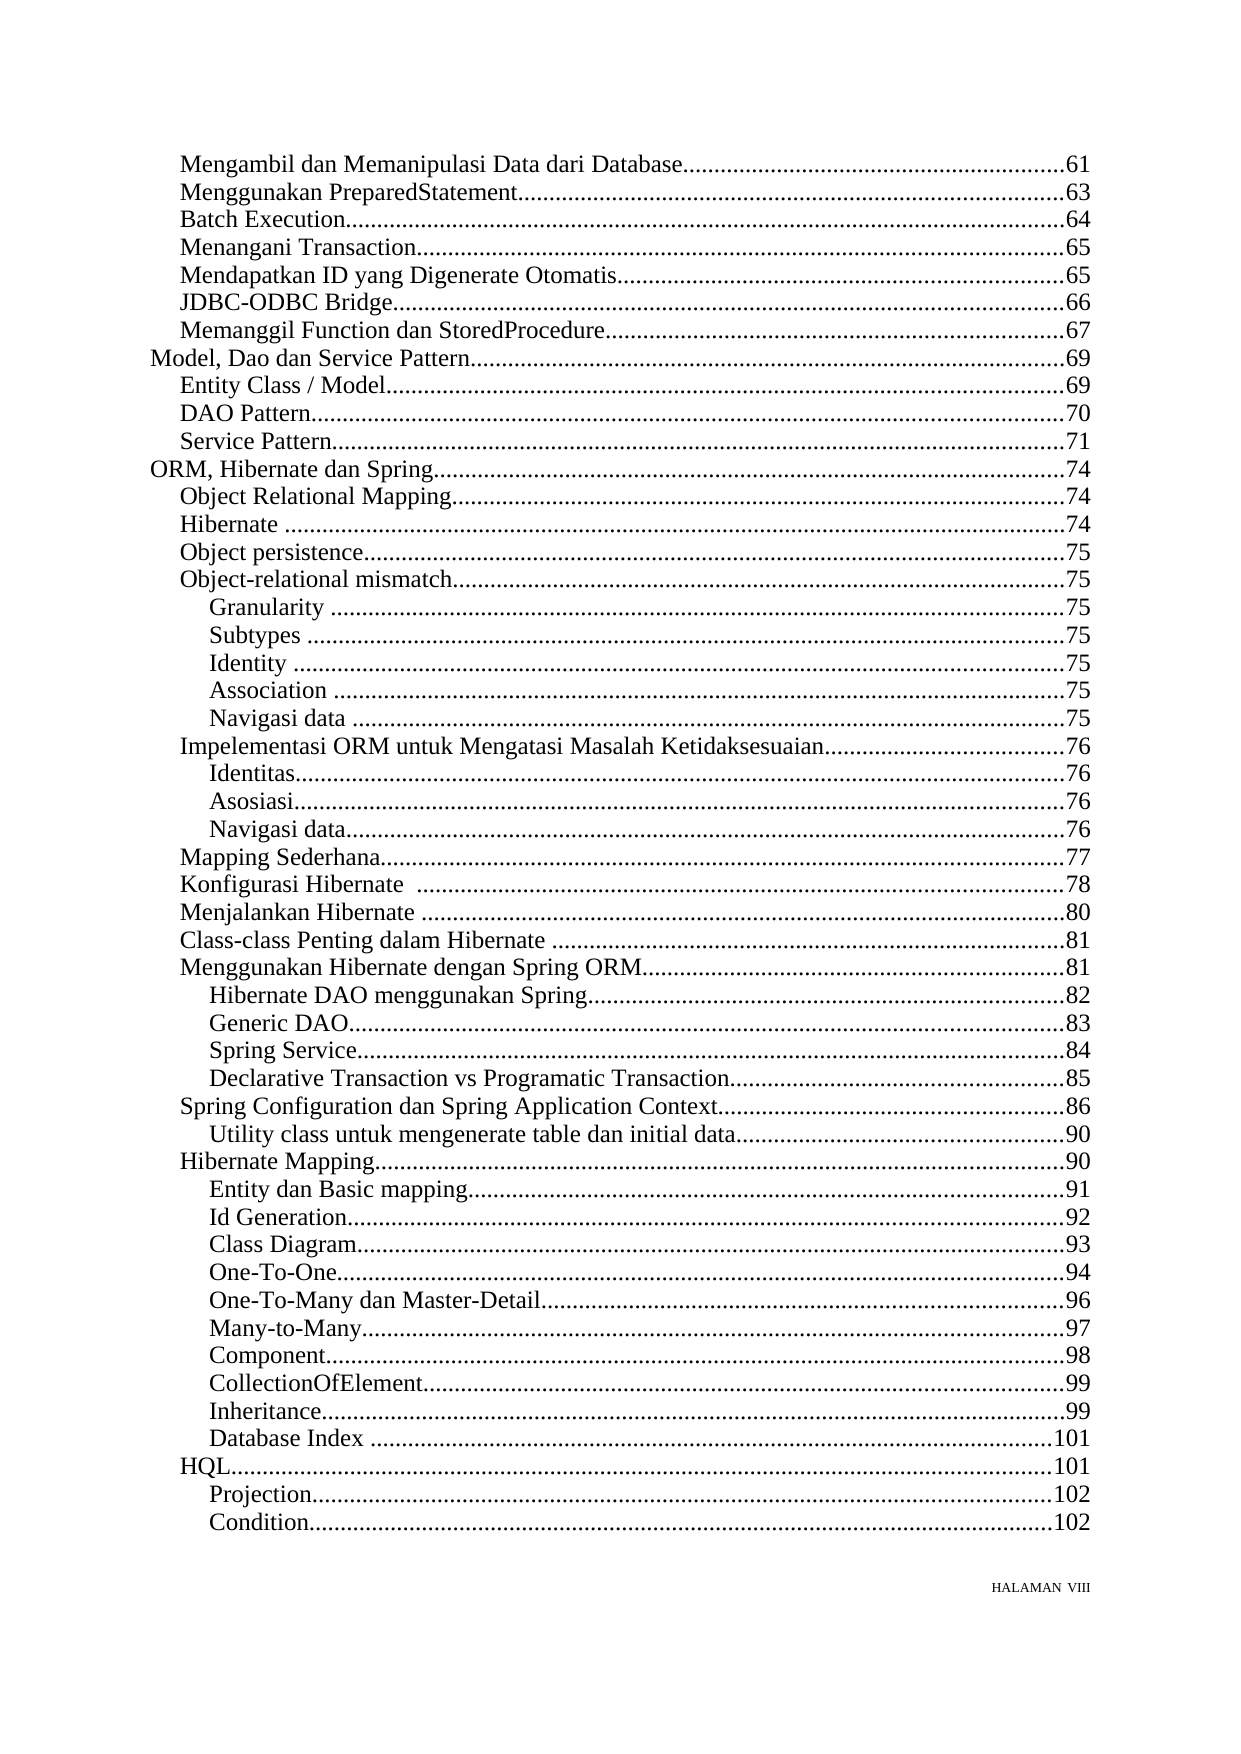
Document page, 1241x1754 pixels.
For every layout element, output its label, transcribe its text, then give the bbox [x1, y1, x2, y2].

text Database Index 101 [209, 1424, 1091, 1452]
text Mendapatkan ID yang Digenerate Otomatis 65 [179, 261, 1091, 288]
text Many-to-Many 97 [209, 1314, 1091, 1341]
text One-To-One 94 [209, 1258, 1091, 1286]
text Impelementasi ORM untuk Mengatasi Masalah Ketidaksesuaian 76 [179, 732, 1091, 759]
text Association 75 [209, 676, 1091, 704]
text Id Generation 92 [209, 1203, 1091, 1231]
text Navigasi data 75 [209, 704, 1091, 732]
text Mengambil dan Memanipulasi Data dari Database 61 [179, 150, 1091, 178]
text Spring Service 84 [209, 1037, 1091, 1064]
text Object persistence 75 [179, 538, 1091, 566]
text Class-class Penting dalam Hibernate 81 [179, 926, 1091, 953]
text Granularity 75 [209, 593, 1091, 621]
text Identity 75 [209, 649, 1091, 676]
text Entity Class / Model 69 [179, 372, 1091, 399]
text Batch Execution 64 [179, 205, 1091, 233]
text One-To-Many dan Master-Detail 96 [209, 1286, 1091, 1314]
text Object-relational mismatch 75 [179, 566, 1091, 593]
text Generic DAO 83 [209, 1009, 1091, 1037]
text ORM, Hibernate dan Spring 74 [150, 455, 1091, 482]
text Identitas 76 [209, 759, 1091, 787]
text Utility class untuk mengenerate table dan initial data 90 [209, 1120, 1091, 1147]
text Hibernate DAO menggunakan Spring 82 [209, 981, 1091, 1009]
text Condition 102 [209, 1508, 1091, 1535]
text Spring Configuration dan Spring Application Context 86 [179, 1092, 1091, 1120]
text Object Relational Mapping 74 [179, 482, 1091, 510]
text Inheritance 99 [209, 1397, 1091, 1424]
text Asosiasi 76 [209, 787, 1091, 815]
text Menjalankan Hibernate 80 [179, 898, 1091, 926]
text Hibernate Mapping 90 [179, 1147, 1091, 1175]
text Subtypes 75 [209, 621, 1091, 649]
text Mapping Sederhana 77 [179, 843, 1091, 870]
text Class Diagram 93 [209, 1231, 1091, 1258]
text HQL 101 [179, 1452, 1091, 1480]
text Navigasi data 76 [209, 815, 1091, 843]
text JDBC-ODBC Bridge 66 [179, 288, 1091, 316]
text DAO Pattern 70 [179, 399, 1091, 427]
text Hibernate 74 [179, 510, 1091, 538]
text Konfigurasi Hibernate 78 [179, 870, 1091, 898]
text Component 98 [209, 1341, 1091, 1369]
text Menggunakan PreparedStatement 63 [179, 178, 1091, 205]
text Menggunakan Hibernate dengan Spring ORM 81 [179, 953, 1091, 981]
text Model, Dao dan Service Pattern 69 [150, 344, 1091, 372]
text Projection 102 [209, 1480, 1091, 1508]
text Declarative Transaction vs Programatic Transaction 85 [209, 1064, 1091, 1092]
text CollectionOfElement 99 [209, 1369, 1091, 1397]
text Entity dan Basic mapping 91 [209, 1175, 1091, 1203]
text Service Pattern 71 [179, 427, 1091, 455]
text Memanggil Function dan StoredProcedure 67 [179, 316, 1091, 344]
text Menangani Transaction 65 [179, 233, 1091, 261]
